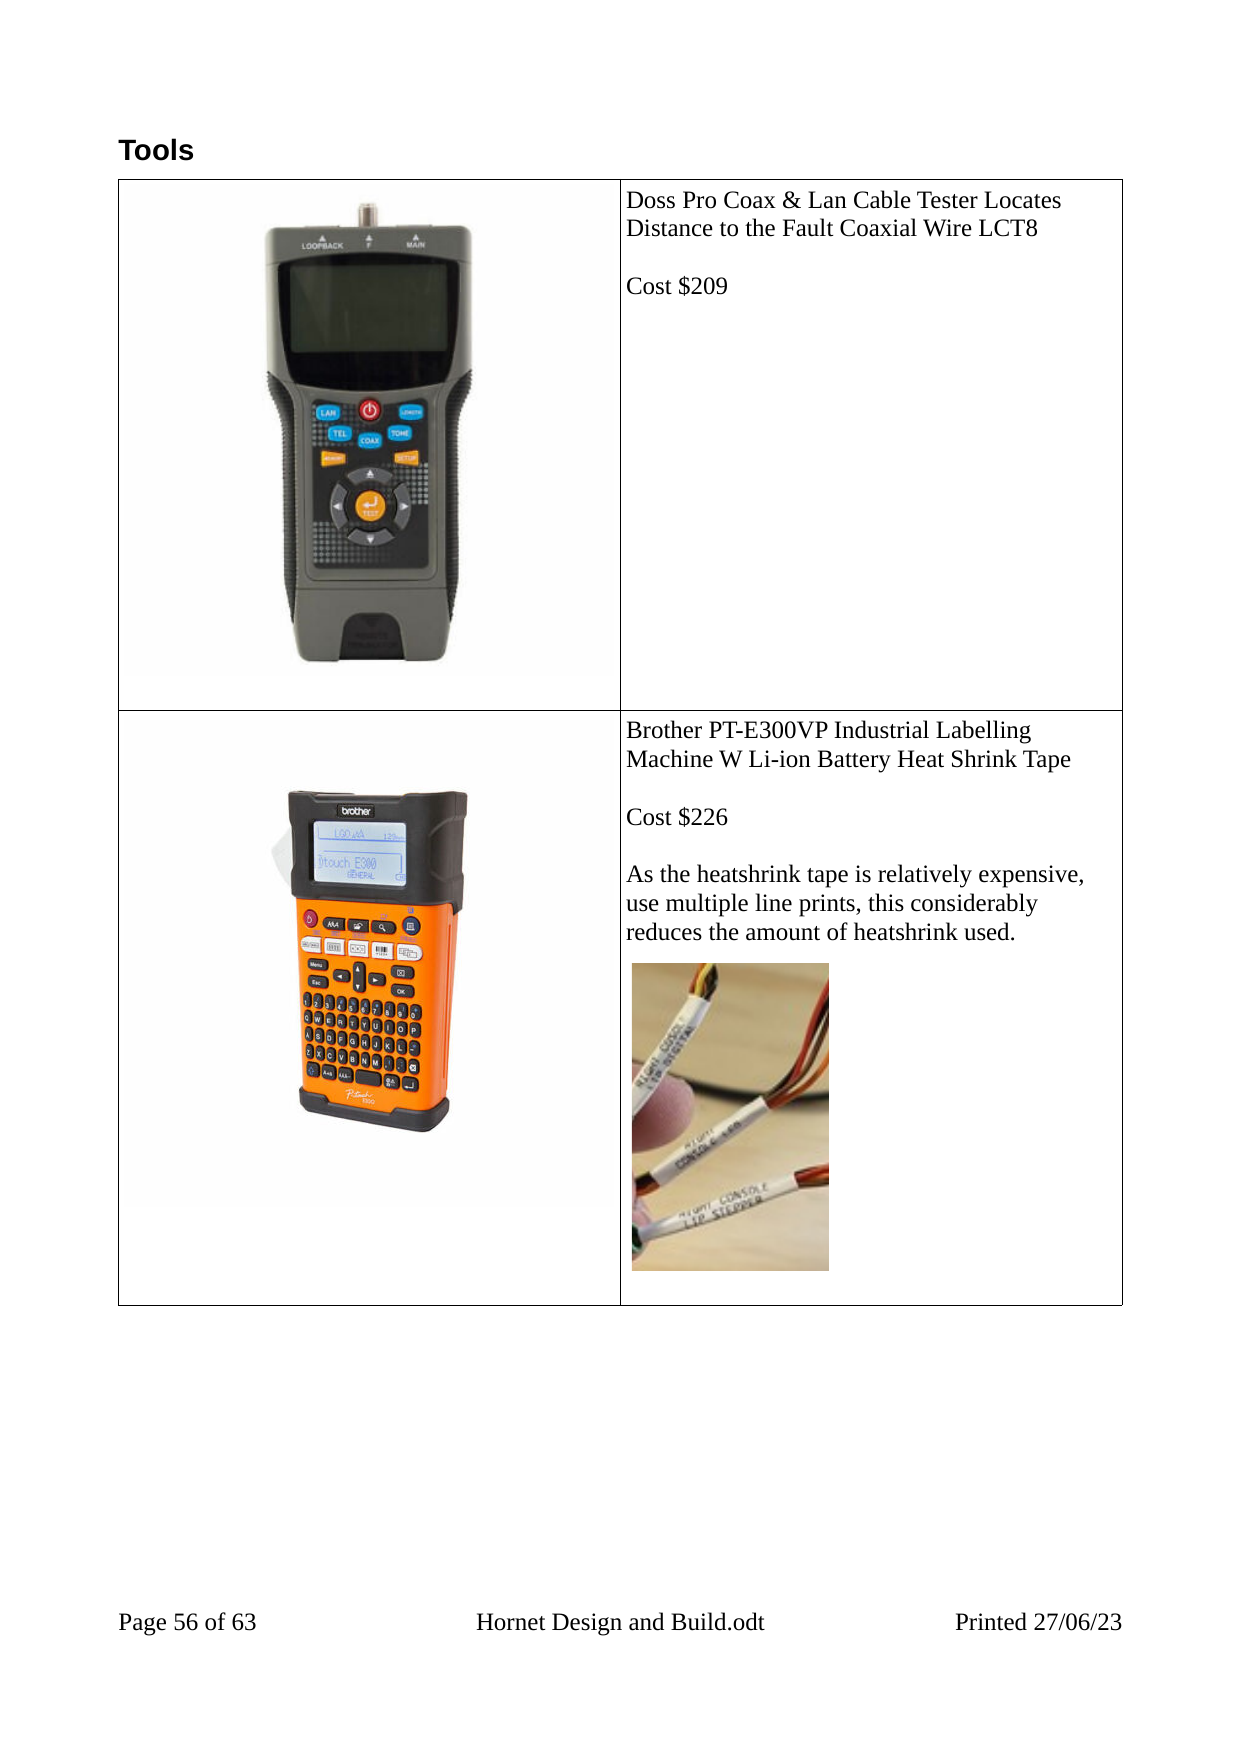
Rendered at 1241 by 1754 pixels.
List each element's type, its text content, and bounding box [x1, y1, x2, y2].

picture [123, 715, 615, 1207]
table_cell Brother PT-E300VP Industrial Labelling Machine W Li-ion Battery Heat Shrink Tape Cost $226 As the heatshrink tape is relatively expensive, use multiple line prints, this considerably reduces the amount of heatshrink used. [621, 711, 1122, 1305]
subtitle Tools [118, 133, 1122, 166]
table_cell [119, 711, 620, 1305]
picture [631, 963, 829, 1271]
table_header Doss Pro Coax & Lan Cable Tester Locates Distance to the Fault Coaxial Wire LCT8 Cost $209 [621, 180, 1122, 710]
table_header [119, 180, 620, 710]
picture [123, 184, 615, 676]
